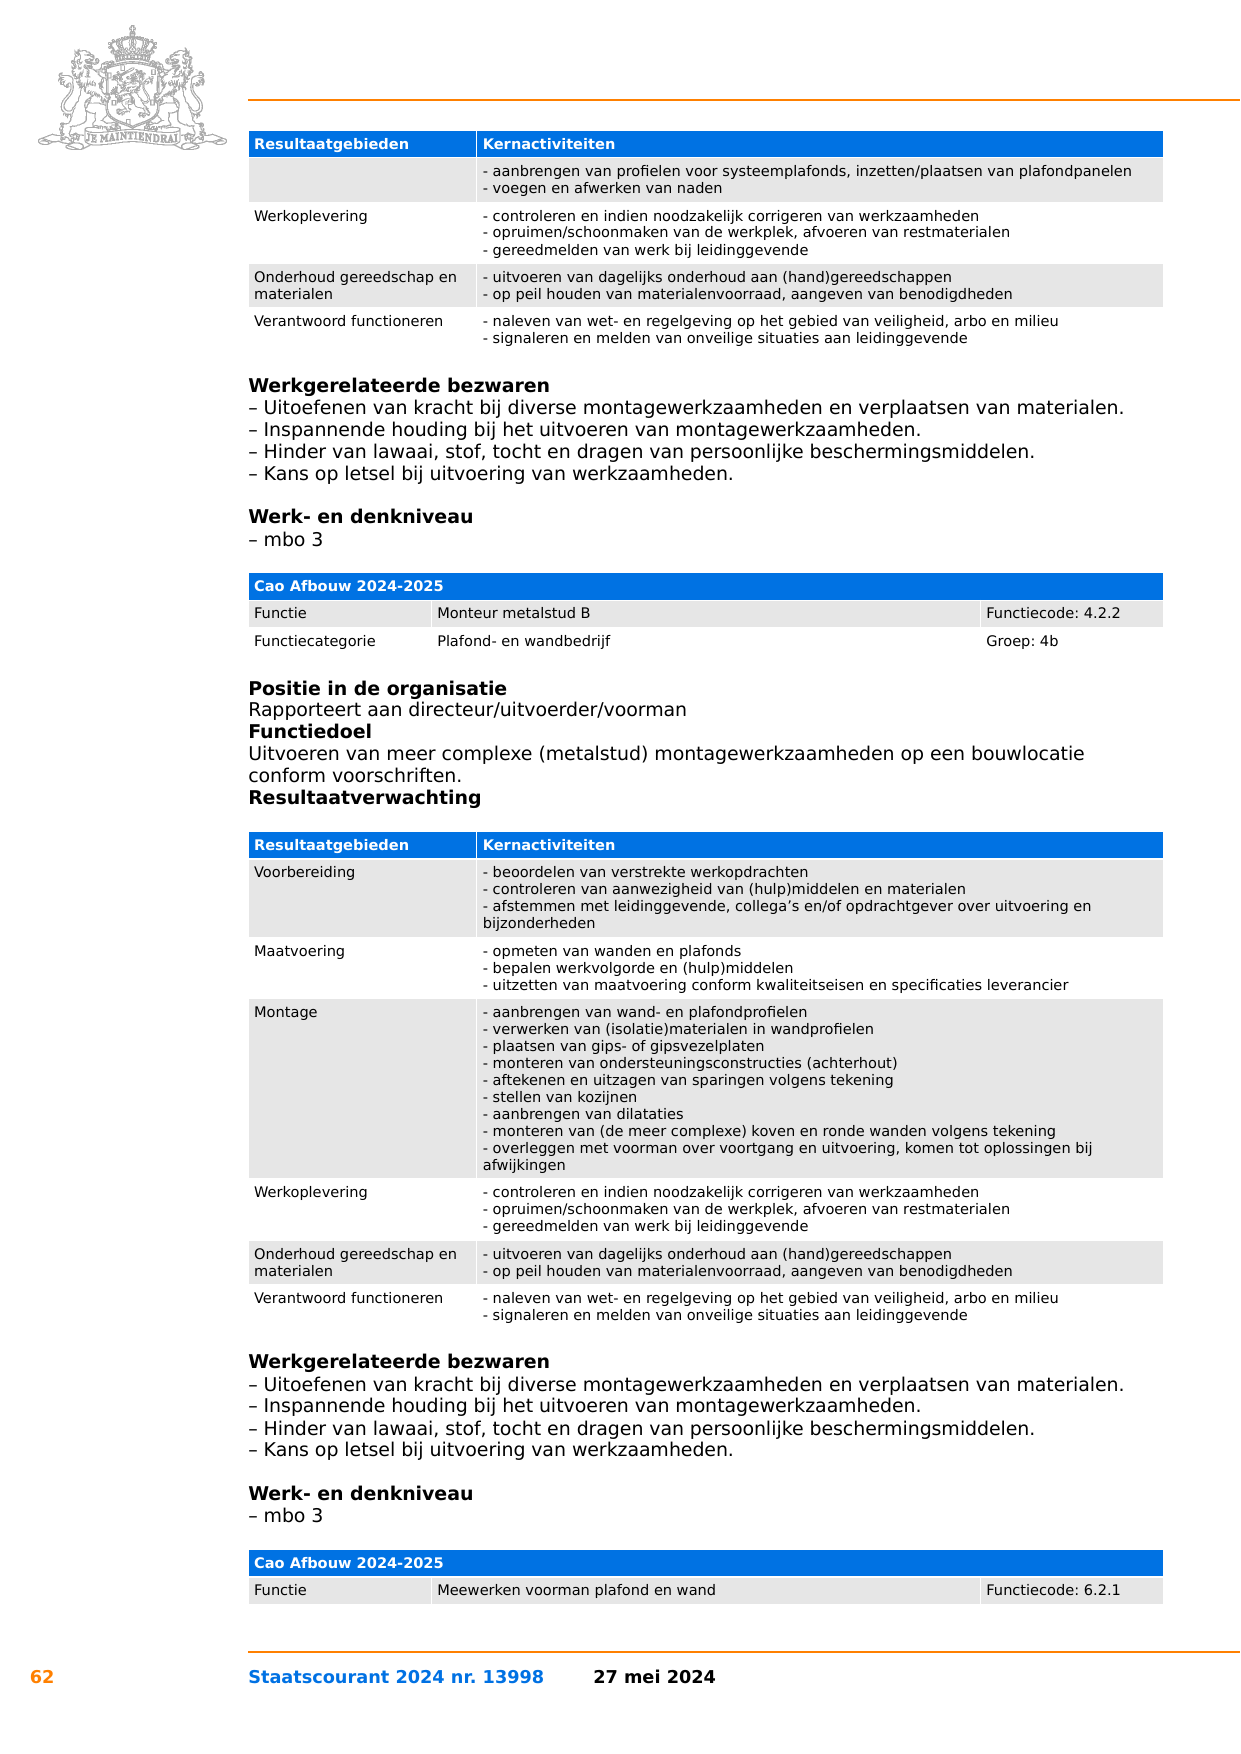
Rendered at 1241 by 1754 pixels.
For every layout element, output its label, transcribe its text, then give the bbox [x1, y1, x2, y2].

table_cell - opmeten van wanden en plafonds - bepalen werkvolgorde en (hulp)middelen - uitzetten van maatvoering conform kwaliteitseisen en specificaties leverancier [477, 938, 1163, 998]
table_cell Verantwoord functioneren [249, 1285, 476, 1328]
text Positie in de organisatie [248, 677, 1163, 699]
table_cell Voorbereiding [249, 860, 476, 937]
table_cell Functiecategorie [249, 628, 431, 654]
table_cell Monteur metalstud B [432, 601, 980, 627]
text Uitvoeren van meer complexe (metalstud) montagewerkzaamheden op een bouwlocatie conform voorschriften. [248, 743, 1163, 787]
table_cell Plafond- en wandbedrijf [432, 628, 980, 654]
table_cell - controleren en indien noodzakelijk corrigeren van werkzaamheden - opruimen/schoonmaken van de werkplek, afvoeren van restmaterialen - gereedmelden van werk bij leidinggevende [477, 1180, 1163, 1240]
text – Inspannende houding bij het uitvoeren van montagewerkzaamheden. [248, 419, 1163, 441]
table_cell [249, 158, 476, 202]
text – Hinder van lawaai, stof, tocht en dragen van persoonlijke beschermingsmiddelen. [248, 441, 1163, 463]
text – Uitoefenen van kracht bij diverse montagewerkzaamheden en verplaatsen van materialen. [248, 1373, 1163, 1395]
text – Kans op letsel bij uitvoering van werkzaamheden. [248, 1439, 1163, 1461]
table_cell Functie [249, 601, 431, 627]
text Resultaatverwachting [248, 787, 1163, 809]
table_cell Functiecode: 4.2.2 [981, 601, 1163, 627]
table_cell Meewerken voorman plafond en wand [432, 1578, 980, 1604]
table_cell - beoordelen van verstrekte werkopdrachten - controleren van aanwezigheid van (hulp)middelen en materialen - afstemmen met leidinggevende, collega’s en/of opdrachtgever over uitvoering en bijzonderheden [477, 860, 1163, 937]
text Werkgerelateerde bezwaren [248, 375, 1163, 397]
table_cell - aanbrengen van wand- en plafondprofielen - verwerken van (isolatie)materialen in wandprofielen - plaatsen van gips- of gipsvezelplaten - monteren van ondersteuningsconstructies (achterhout) - aftekenen en uitzagen van sparingen volgens tekening - stellen van kozijnen - aanbrengen van dilataties - monteren van (de meer complexe) koven en ronde wanden volgens tekening - overleggen met voorman over voortgang en uitvoering, komen tot oplossingen bij afwijkingen [477, 999, 1163, 1178]
table_cell Onderhoud gereedschap en materialen [249, 1241, 476, 1284]
table_cell Werkoplevering [249, 1180, 476, 1240]
table_cell Maatvoering [249, 938, 476, 998]
text – Inspannende houding bij het uitvoeren van montagewerkzaamheden. [248, 1395, 1163, 1417]
table_cell - uitvoeren van dagelijks onderhoud aan (hand)gereedschappen - op peil houden van materialenvoorraad, aangeven van benodigdheden [477, 1241, 1163, 1284]
table_header Resultaatgebieden [249, 131, 476, 157]
table_cell - naleven van wet- en regelgeving op het gebied van veiligheid, arbo en milieu - signaleren en melden van onveilige situaties aan leidinggevende [477, 1285, 1163, 1328]
text Rapporteert aan directeur/uitvoerder/voorman [248, 699, 1163, 721]
text – Kans op letsel bij uitvoering van werkzaamheden. [248, 463, 1163, 484]
table_header Cao Afbouw 2024-2025 [249, 1550, 1163, 1576]
text Werk- en denkniveau [248, 506, 1163, 528]
table_cell Verantwoord functioneren [249, 309, 476, 352]
text – mbo 3 [248, 1505, 1163, 1527]
text Werk- en denkniveau [248, 1483, 1163, 1505]
text – mbo 3 [248, 528, 1163, 550]
table_cell Onderhoud gereedschap en materialen [249, 264, 476, 307]
text Functiedoel [248, 721, 1163, 743]
table_cell - controleren en indien noodzakelijk corrigeren van werkzaamheden - opruimen/schoonmaken van de werkplek, afvoeren van restmaterialen - gereedmelden van werk bij leidinggevende [477, 203, 1163, 263]
table_cell Werkoplevering [249, 203, 476, 263]
table_header Kernactiviteiten [477, 131, 1163, 157]
text Werkgerelateerde bezwaren [248, 1351, 1163, 1373]
table_header Cao Afbouw 2024-2025 [249, 573, 1163, 600]
table_cell Groep: 4b [981, 628, 1163, 654]
table_cell - aanbrengen van profielen voor systeemplafonds, inzetten/plaatsen van plafondpanelen - voegen en afwerken van naden [477, 158, 1163, 202]
table_cell - naleven van wet- en regelgeving op het gebied van veiligheid, arbo en milieu - signaleren en melden van onveilige situaties aan leidinggevende [477, 309, 1163, 352]
table_header Resultaatgebieden [249, 832, 476, 858]
table_cell Functiecode: 6.2.1 [981, 1578, 1163, 1604]
table_header Kernactiviteiten [477, 832, 1163, 858]
table_cell - uitvoeren van dagelijks onderhoud aan (hand)gereedschappen - op peil houden van materialenvoorraad, aangeven van benodigdheden [477, 264, 1163, 307]
table_cell Functie [249, 1578, 431, 1604]
text – Hinder van lawaai, stof, tocht en dragen van persoonlijke beschermingsmiddelen. [248, 1417, 1163, 1439]
text – Uitoefenen van kracht bij diverse montagewerkzaamheden en verplaatsen van materialen. [248, 397, 1163, 419]
table_cell Montage [249, 999, 476, 1178]
picture [38, 25, 227, 150]
